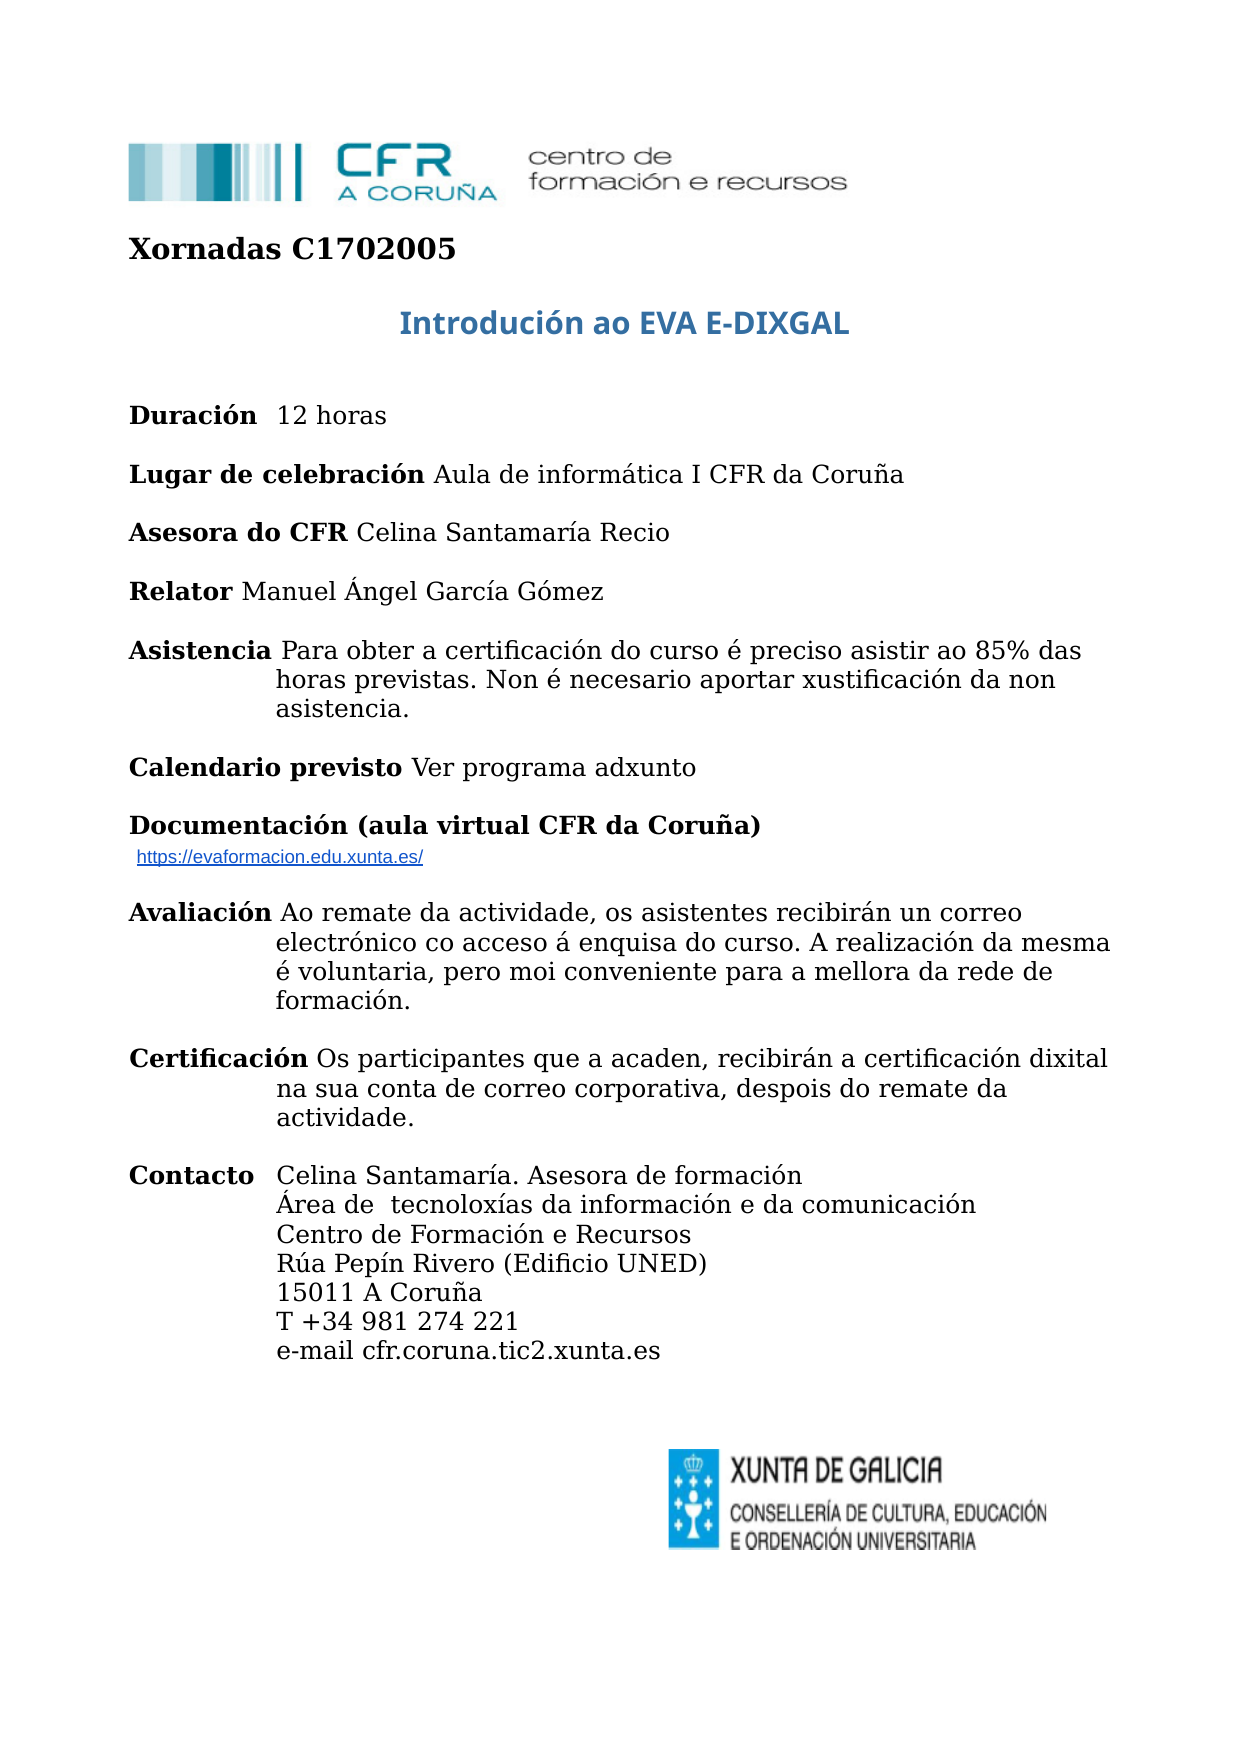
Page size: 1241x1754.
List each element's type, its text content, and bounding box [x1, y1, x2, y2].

picture [674, 1519, 683, 1531]
picture [128, 123, 1103, 221]
table_cell [686, 1371, 856, 1412]
picture [704, 1475, 712, 1491]
table_header [123, 118, 1127, 226]
picture [675, 1475, 682, 1488]
table_cell [856, 1371, 1127, 1412]
picture [668, 1449, 1047, 1550]
picture [674, 1476, 713, 1539]
table_cell Xornadas C1702005 Introdución ao EVA E-DIXGAL Duración 12 horas Lugar de celebración Aula de informática I CFR da Coruña Asesora do CFR Celina Santamaría Recio Relator Manuel Ángel García Gómez Asistencia Para obter a certificación do curso é preciso asistir ao 85% das horas previstas. Non é necesario aportar xustificación da non asistencia. Calendario previsto Ver programa adxunto Documentación (aula virtual CFR da Coruña) https://evaformacion.edu.xunta.es/ Avaliación Ao remate da actividade, os asistentes recibirán un correo electrónico co acceso á enquisa do curso. A realización da mesma é voluntaria, pero moi conveniente para a mellora da rede de formación. Certificación Os participantes que a acaden, recibirán a certificación dixital na sua conta de correo corporativa, despois do remate da actividade. Contacto Celina Santamaría. Asesora de formación Área de tecnoloxías da información e da comunicación Centro de Formación e Recursos Rúa Pepín Rivero (Edificio UNED) 15011 A Coruña T +34 981 274 221 e-mail cfr.coruna.tic2.xunta.es [123, 226, 1127, 1371]
picture [704, 1519, 713, 1531]
table_cell [123, 1371, 686, 1412]
picture [684, 1454, 703, 1473]
